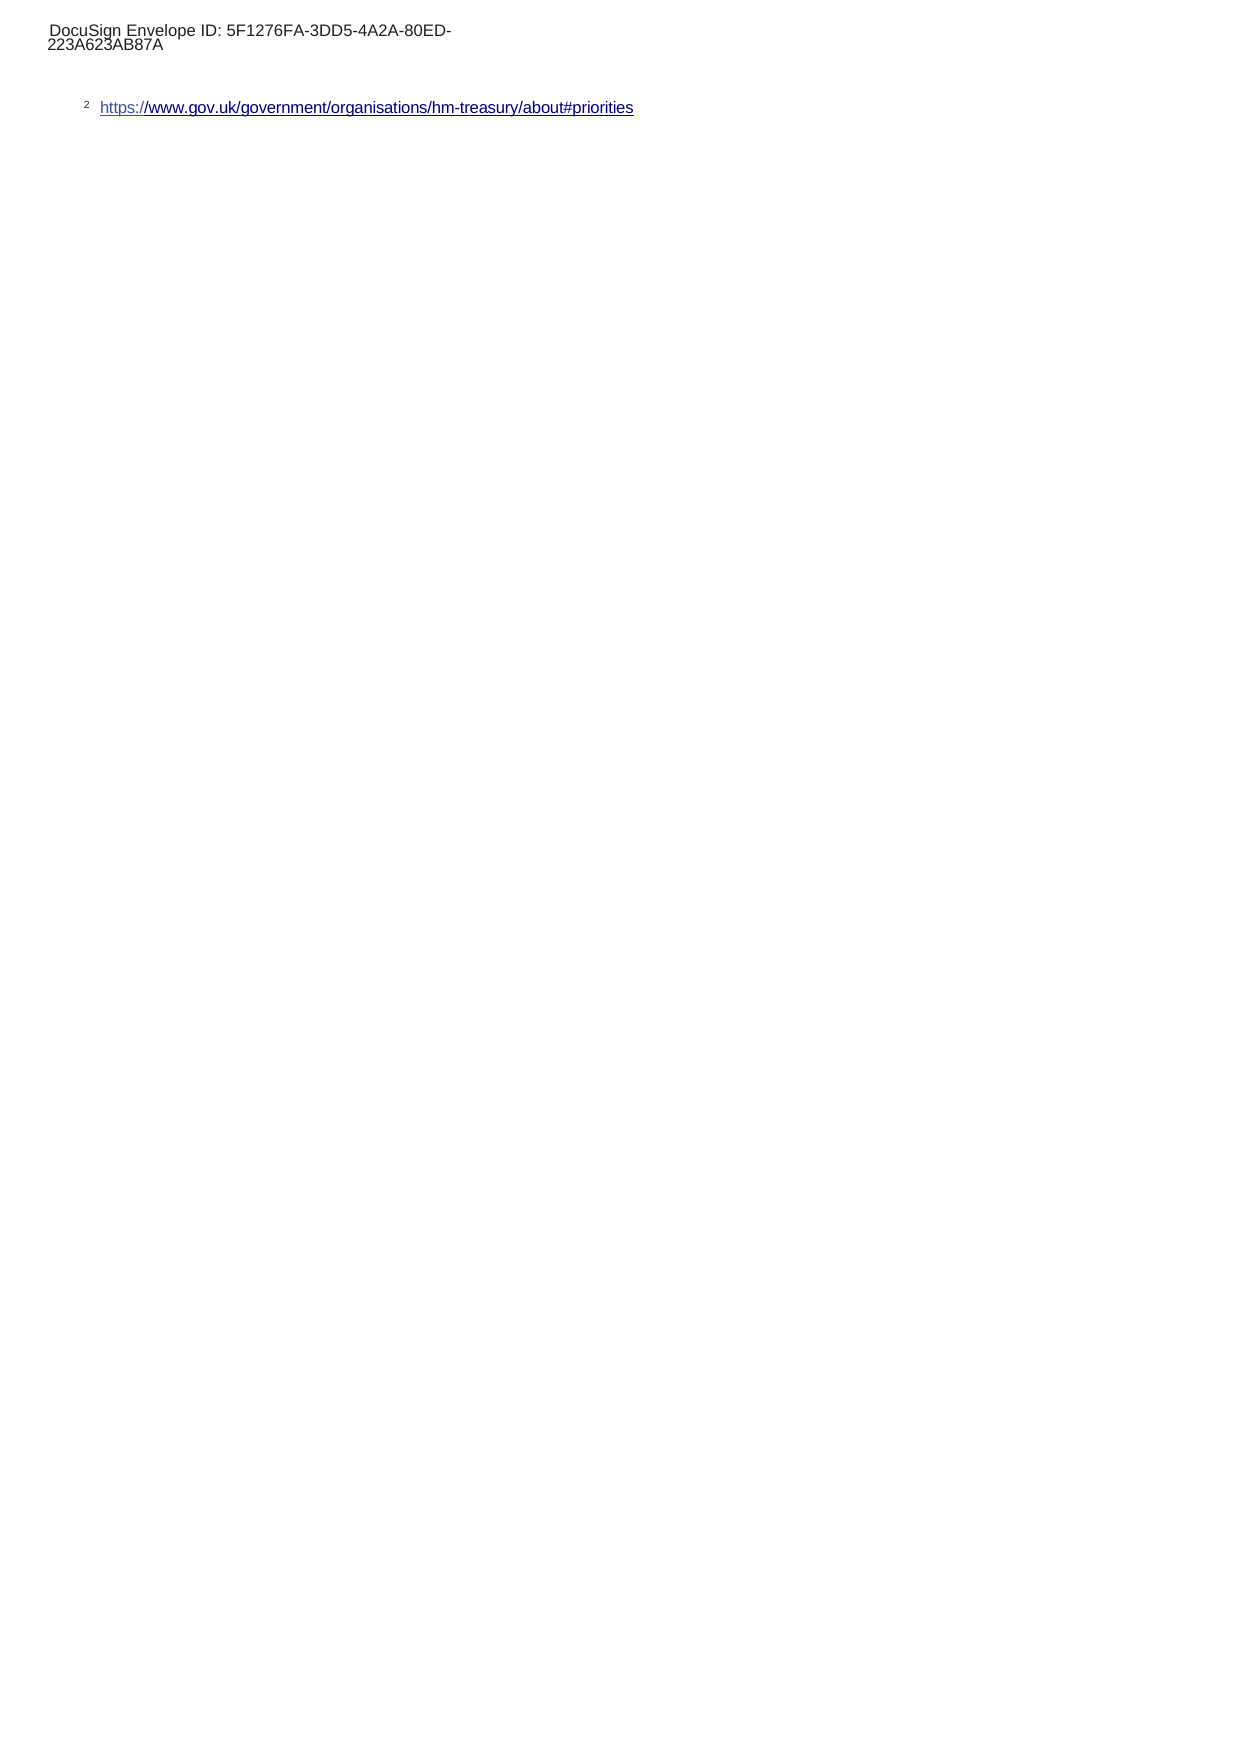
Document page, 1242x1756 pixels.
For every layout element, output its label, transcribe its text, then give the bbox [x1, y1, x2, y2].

text 2 https://www.gov.uk/government/organisations/hm-treasury/about#priorities [84, 98, 1212, 117]
